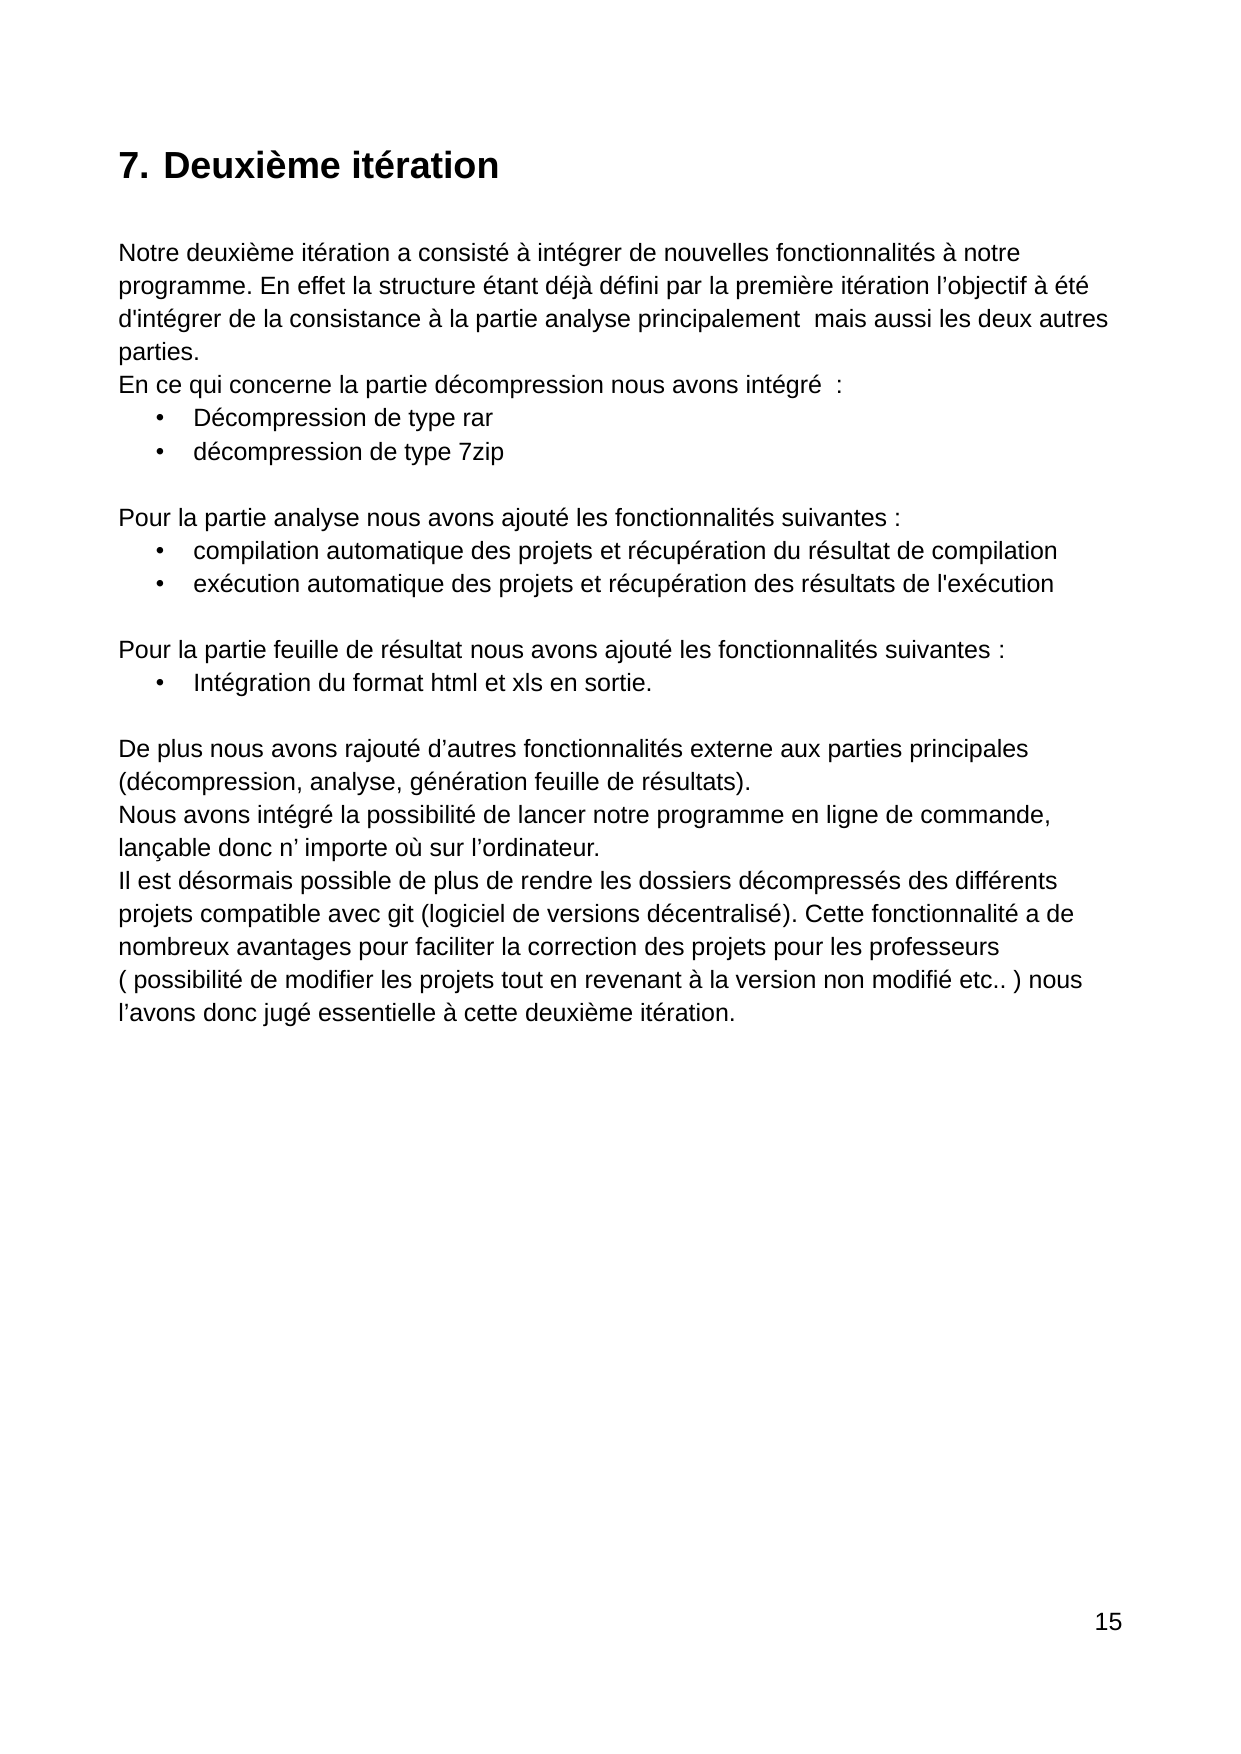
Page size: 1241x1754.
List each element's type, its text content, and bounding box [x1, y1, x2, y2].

text De plus nous avons rajouté d’autres fonctionnalités externe aux parties principales (décompression, analyse, génération feuille de résultats). [118, 734, 1122, 796]
list compilation automatique des projets et récupération du résultat de compilation [156, 536, 1122, 564]
subtitle Deuxième itération [118, 143, 1122, 186]
list Décompression de type rar [156, 403, 1122, 432]
text Pour la partie feuille de résultat nous avons ajouté les fonctionnalités suivantes : [118, 635, 1122, 664]
text Notre deuxième itération a consisté à intégrer de nouvelles fonctionnalités à notre programme. En effet la structure étant déjà défini par la première itération l’objectif à été d'intégrer de la consistance à la partie analyse principalement mais aussi les deux autres parties. En ce qui concerne la partie décompression nous avons intégré : [118, 238, 1122, 399]
list décompression de type 7zip [156, 437, 1122, 465]
text Pour la partie analyse nous avons ajouté les fonctionnalités suivantes : [118, 503, 1122, 531]
list exécution automatique des projets et récupération des résultats de l'exécution [156, 569, 1122, 598]
list Intégration du format html et xls en sortie. [156, 668, 1122, 697]
text Il est désormais possible de plus de rendre les dossiers décompressés des différents projets compatible avec git (logiciel de versions décentralisé). Cette fonctionnalité a de nombreux avantages pour faciliter la correction des projets pour les professeurs ( possibilité de modifier les projets tout en revenant à la version non modifié etc.. ) nous l’avons donc jugé essentielle à cette deuxième itération. [118, 866, 1122, 1027]
text Nous avons intégré la possibilité de lancer notre programme en ligne de commande, lançable donc n’ importe où sur l’ordinateur. [118, 800, 1122, 862]
